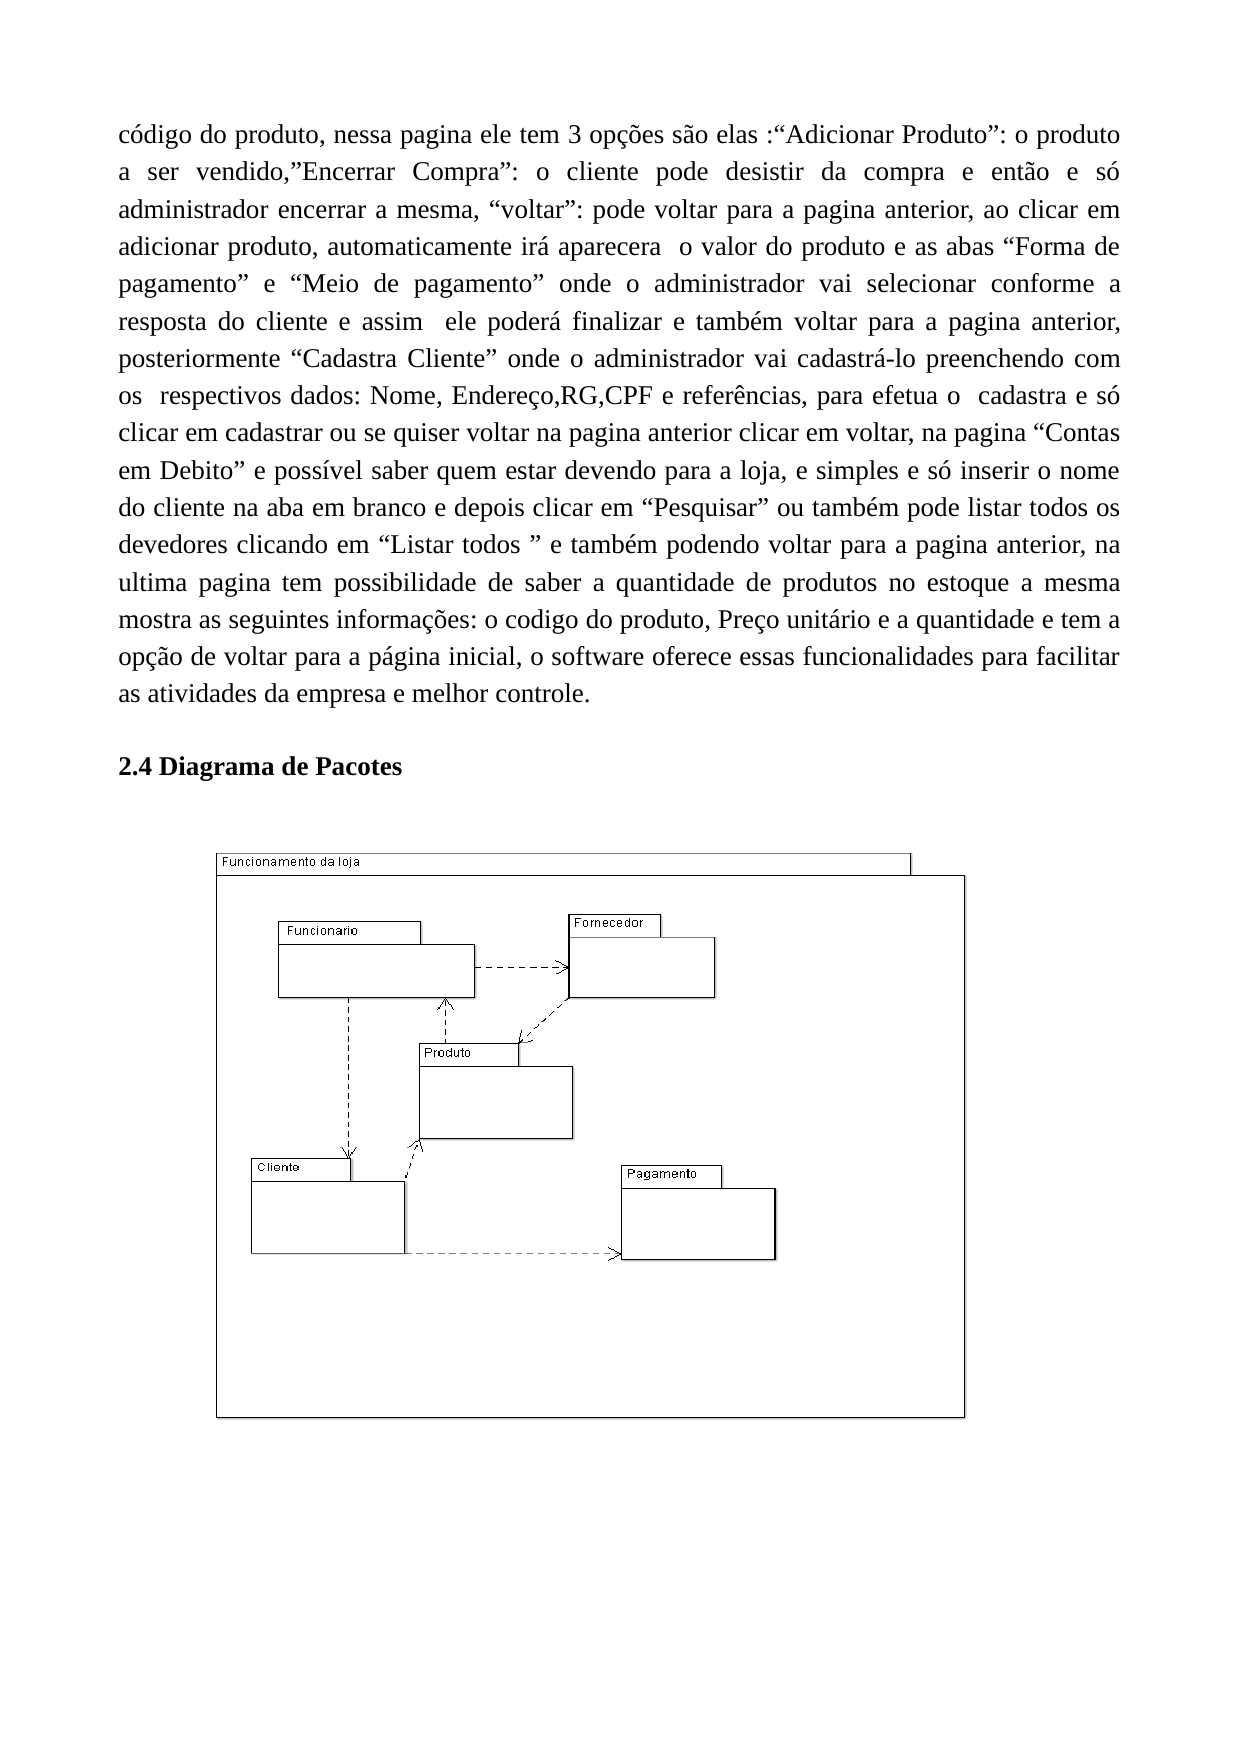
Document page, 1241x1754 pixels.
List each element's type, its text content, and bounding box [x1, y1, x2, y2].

subtitle 2.4 Diagrama de Pacotes [118, 750, 1122, 781]
text código do produto, nessa pagina ele tem 3 opções são elas :“Adicionar Produto”: o produto a ser vendido,”Encerrar Compra”: o cliente pode desistir da compra e então e só administrador encerrar a mesma, “voltar”: pode voltar para a pagina anterior, ao clicar em adicionar produto, automaticamente irá aparecera o valor do produto e as abas “Forma de pagamento” e “Meio de pagamento” onde o administrador vai selecionar conforme a resposta do cliente e assim ele poderá finalizar e também voltar para a pagina anterior, posteriormente “Cadastra Cliente” onde o administrador vai cadastrá-lo preenchendo com os respectivos dados: Nome, Endereço,RG,CPF e referências, para efetua o cadastra e só clicar em cadastrar ou se quiser voltar na pagina anterior clicar em voltar, na pagina “Contas em Debito” e possível saber quem estar devendo para a loja, e simples e só inserir o nome do cliente na aba em branco e depois clicar em “Pesquisar” ou também pode listar todos os devedores clicando em “Listar todos ” e também podendo voltar para a pagina anterior, na ultima pagina tem possibilidade de saber a quantidade de produtos no estoque a mesma mostra as seguintes informações: o codigo do produto, Preço unitário e a quantidade e tem a opção de voltar para a página inicial, o software oferece essas funcionalidades para facilitar as atividades da empresa e melhor controle. [118, 118, 1122, 709]
picture [93, 790, 1089, 1569]
